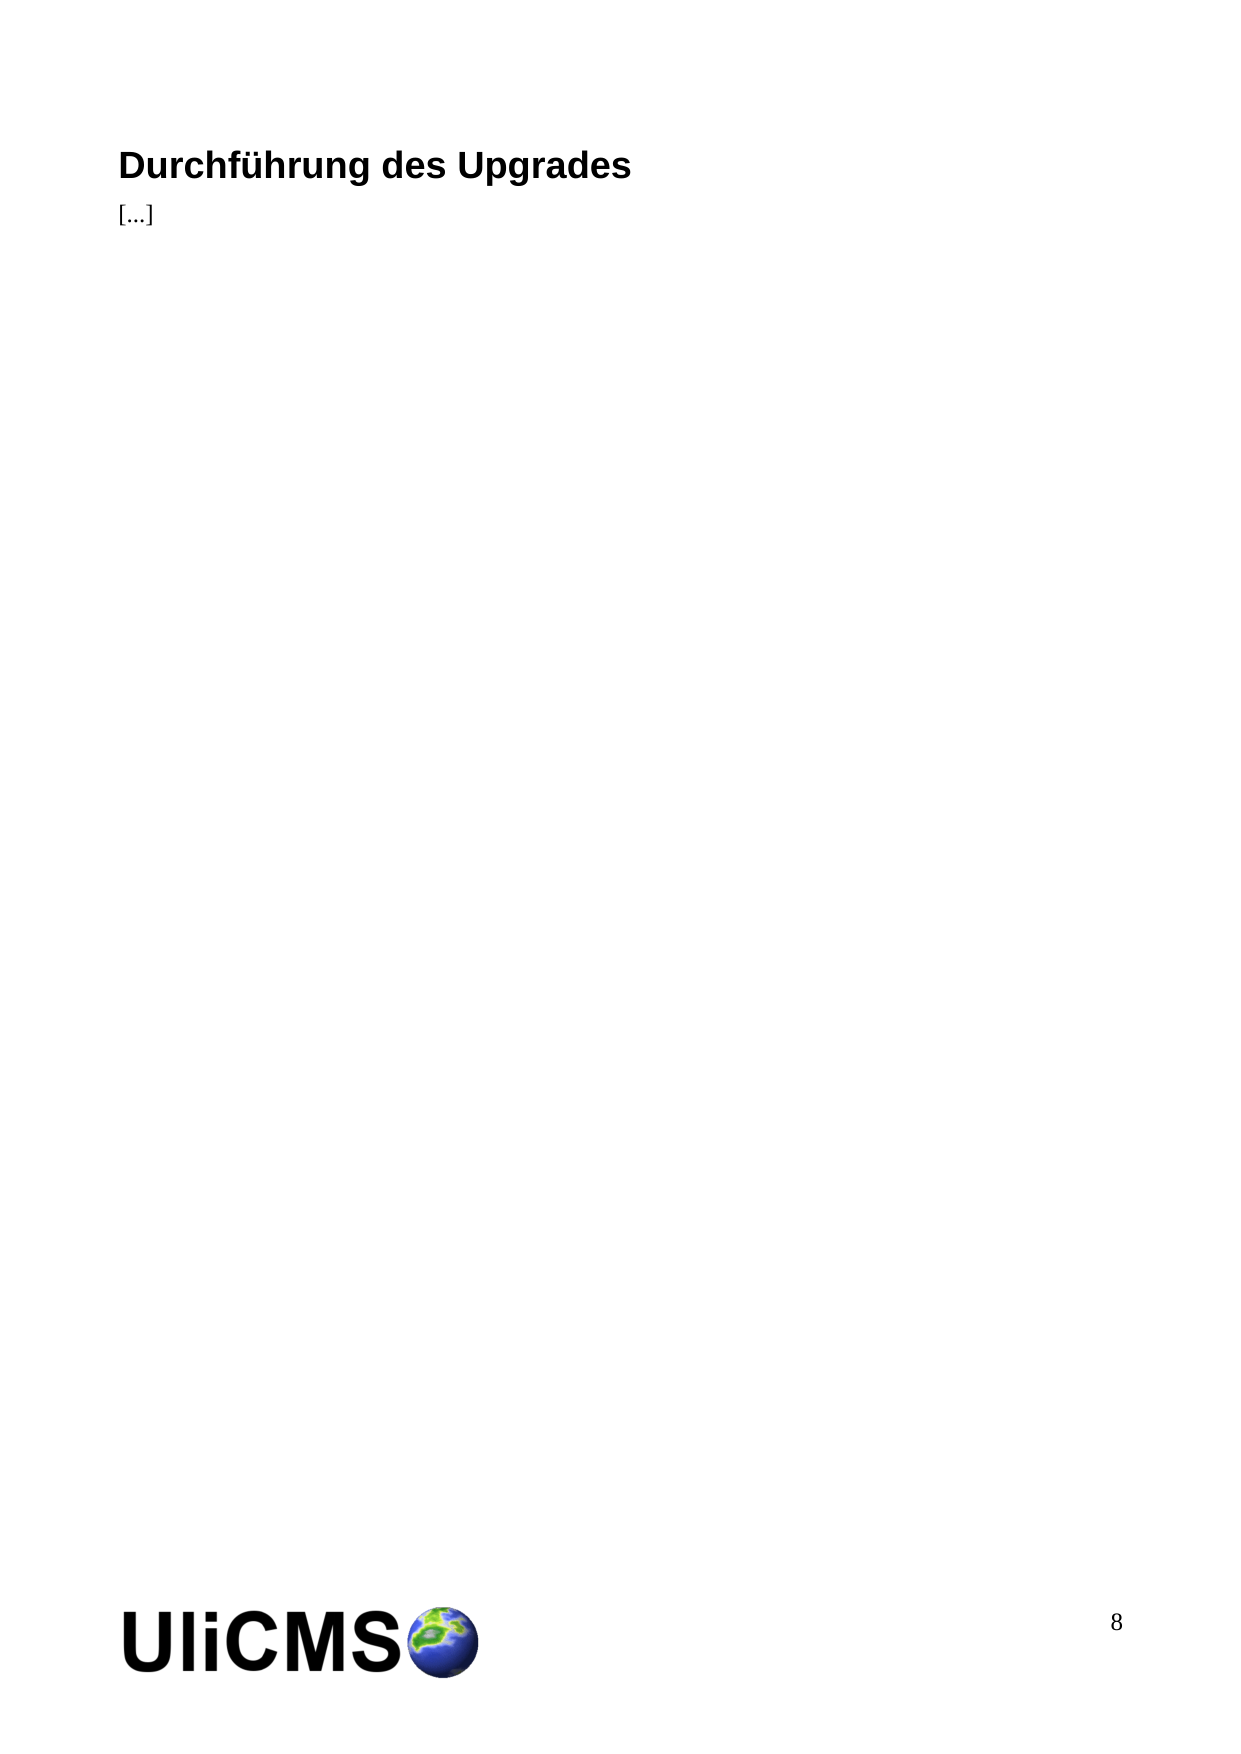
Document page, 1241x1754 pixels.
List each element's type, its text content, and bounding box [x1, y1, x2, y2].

subtitle Durchführung des Upgrades [118, 143, 1123, 187]
picture [118, 1607, 479, 1681]
text [...] [118, 199, 1123, 228]
